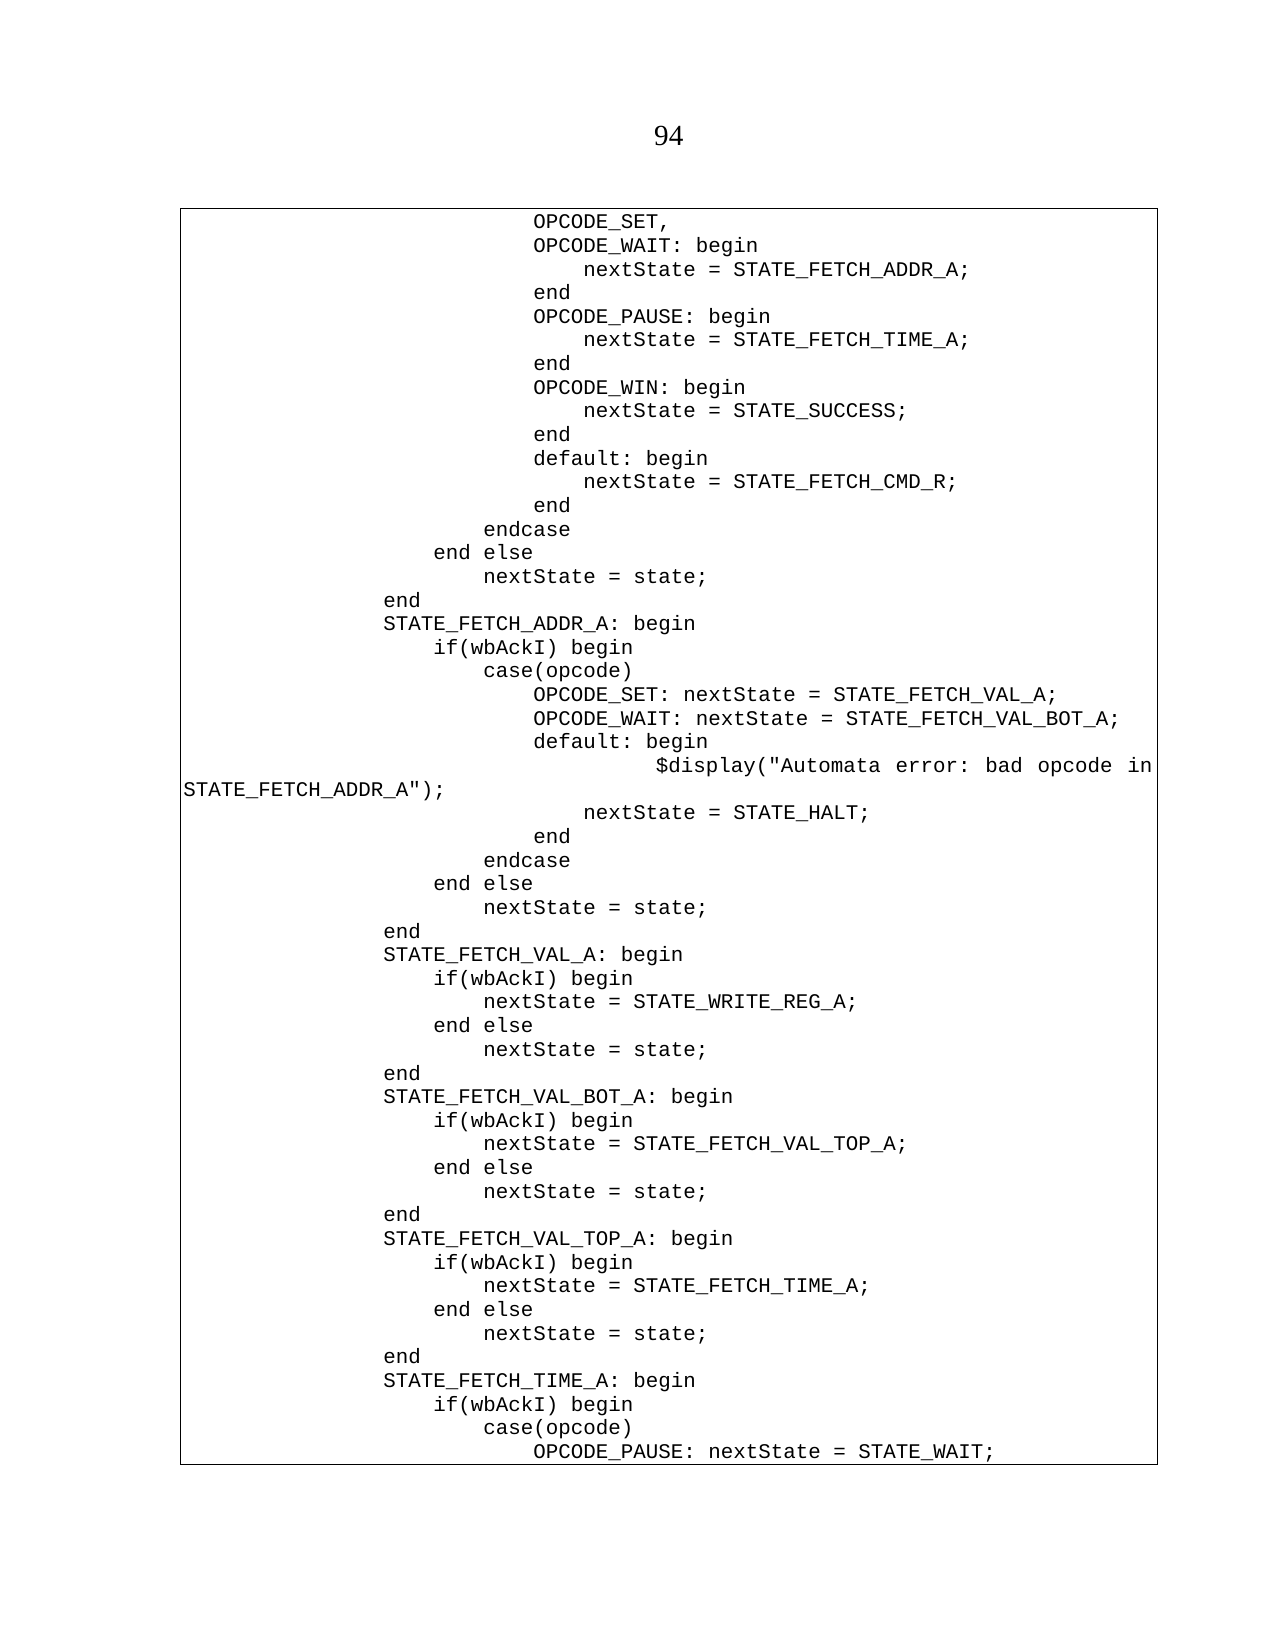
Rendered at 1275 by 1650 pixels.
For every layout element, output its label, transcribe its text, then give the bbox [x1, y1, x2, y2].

text endcase [181, 847, 1157, 870]
text nextState = STATE_HALT; [181, 799, 1157, 823]
text if(wbAckI) begin [181, 1390, 1157, 1414]
text end else [181, 1012, 1157, 1036]
text end [181, 421, 1157, 444]
text end [181, 917, 1157, 941]
text default: begin [181, 444, 1157, 468]
text nextState = state; [181, 1036, 1157, 1059]
text if(wbAckI) begin [181, 1107, 1157, 1130]
text end [181, 586, 1157, 610]
text STATE_FETCH_TIME_A: begin [181, 1367, 1157, 1390]
text OPCODE_WIN: begin [181, 374, 1157, 397]
text nextState = STATE_FETCH_ADDR_A; [181, 255, 1157, 279]
text nextState = STATE_FETCH_TIME_A; [181, 1272, 1157, 1296]
text endcase [181, 516, 1157, 539]
text nextState = STATE_FETCH_TIME_A; [181, 326, 1157, 350]
text if(wbAckI) begin [181, 965, 1157, 988]
text nextState = STATE_SUCCESS; [181, 397, 1157, 421]
text STATE_FETCH_VAL_BOT_A: begin [181, 1083, 1157, 1107]
text nextState = state; [181, 894, 1157, 917]
text OPCODE_SET: nextState = STATE_FETCH_VAL_A; [181, 681, 1157, 705]
text end [181, 1201, 1157, 1225]
text OPCODE_WAIT: nextState = STATE_FETCH_VAL_BOT_A; [181, 705, 1157, 728]
text nextState = state; [181, 563, 1157, 586]
text nextState = state; [181, 1178, 1157, 1201]
text nextState = STATE_WRITE_REG_A; [181, 988, 1157, 1012]
text end else [181, 1154, 1157, 1178]
text end [181, 1343, 1157, 1367]
text OPCODE_PAUSE: nextState = STATE_WAIT; [181, 1438, 1157, 1464]
text end [181, 492, 1157, 516]
text end else [181, 870, 1157, 894]
text end else [181, 539, 1157, 563]
text end [181, 1059, 1157, 1083]
text STATE_FETCH_VAL_TOP_A: begin [181, 1225, 1157, 1248]
text nextState = state; [181, 1319, 1157, 1343]
text end [181, 823, 1157, 847]
text nextState = STATE_FETCH_VAL_TOP_A; [181, 1130, 1157, 1154]
text $display("Automata error: bad opcode in STATE_FETCH_ADDR_A"); [181, 752, 1157, 799]
text end else [181, 1296, 1157, 1319]
text STATE_FETCH_VAL_A: begin [181, 941, 1157, 965]
text if(wbAckI) begin [181, 1248, 1157, 1272]
text end [181, 279, 1157, 303]
text if(wbAckI) begin [181, 634, 1157, 657]
text OPCODE_SET, [181, 209, 1157, 232]
text OPCODE_WAIT: begin [181, 232, 1157, 255]
text default: begin [181, 728, 1157, 752]
text OPCODE_PAUSE: begin [181, 303, 1157, 326]
text end [181, 350, 1157, 374]
text case(opcode) [181, 1414, 1157, 1438]
text nextState = STATE_FETCH_CMD_R; [181, 468, 1157, 492]
text case(opcode) [181, 657, 1157, 681]
text STATE_FETCH_ADDR_A: begin [181, 610, 1157, 634]
